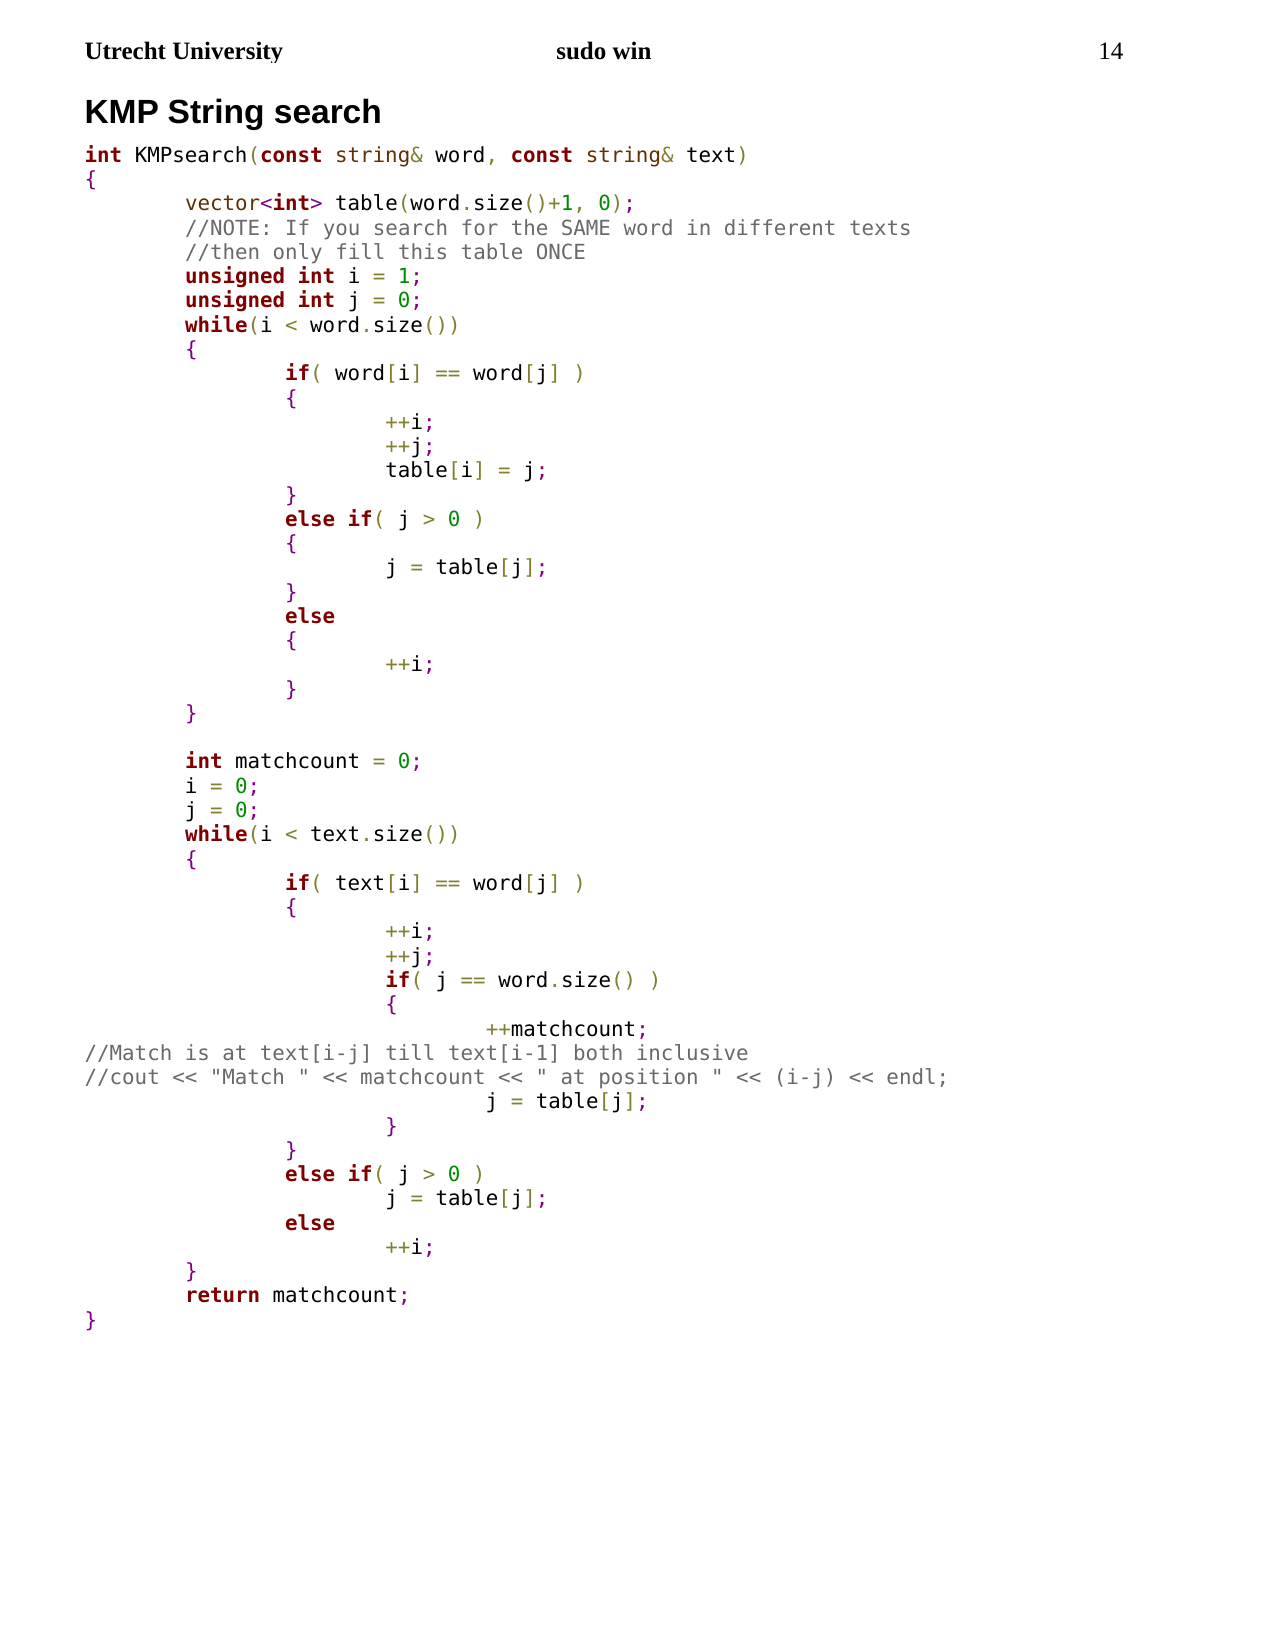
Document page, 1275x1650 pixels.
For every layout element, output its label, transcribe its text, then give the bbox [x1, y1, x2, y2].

text j = table[j]; [84, 1186, 1206, 1211]
text else [84, 604, 1206, 628]
text unsigned int j = 0; [84, 288, 1206, 313]
text ++i; [84, 410, 1206, 434]
text } [84, 483, 1206, 507]
text } [84, 1138, 1206, 1162]
text j = 0; [84, 798, 1206, 822]
text ++i; [84, 652, 1206, 677]
text { [84, 167, 1206, 191]
text } [84, 1114, 1206, 1138]
text while(i < text.size()) [84, 822, 1206, 847]
text unsigned int i = 1; [84, 264, 1206, 288]
text j = table[j]; [84, 555, 1206, 580]
text } [84, 580, 1206, 604]
text else [84, 1211, 1206, 1235]
text { [84, 895, 1206, 919]
text ++j; [84, 434, 1206, 458]
text vector<int> table(word.size()+1, 0); [84, 191, 1206, 216]
text table[i] = j; [84, 458, 1206, 483]
text j = table[j]; [84, 1089, 1206, 1114]
text //then only fill this table ONCE [84, 240, 1206, 264]
text ++i; [84, 1235, 1206, 1259]
text ++j; [84, 944, 1206, 968]
text else if( j > 0 ) [84, 1162, 1206, 1186]
text //Match is at text[i-j] till text[i-1] both inclusive [84, 1041, 1206, 1065]
text if( word[i] == word[j] ) [84, 361, 1206, 386]
text //cout << "Match " << matchcount << " at position " << (i-j) << endl; [84, 1065, 1206, 1089]
text if( text[i] == word[j] ) [84, 871, 1206, 895]
text } [84, 677, 1206, 701]
text { [84, 386, 1206, 410]
text int KMPsearch(const string& word, const string& text) [84, 143, 1206, 167]
text } [84, 1259, 1206, 1283]
text } [84, 1308, 1206, 1332]
text if( j == word.size() ) [84, 968, 1206, 992]
text ++i; [84, 919, 1206, 944]
text //NOTE: If you search for the SAME word in different texts [84, 216, 1206, 240]
text return matchcount; [84, 1283, 1206, 1308]
text { [84, 992, 1206, 1017]
text ++matchcount; [84, 1017, 1206, 1041]
text } [84, 701, 1206, 725]
text { [84, 847, 1206, 871]
text i = 0; [84, 774, 1206, 798]
text while(i < word.size()) [84, 313, 1206, 337]
text { [84, 337, 1206, 361]
text int matchcount = 0; [84, 749, 1206, 774]
text { [84, 628, 1206, 652]
text { [84, 531, 1206, 555]
text else if( j > 0 ) [84, 507, 1206, 531]
subtitle KMP String search [84, 92, 1206, 131]
